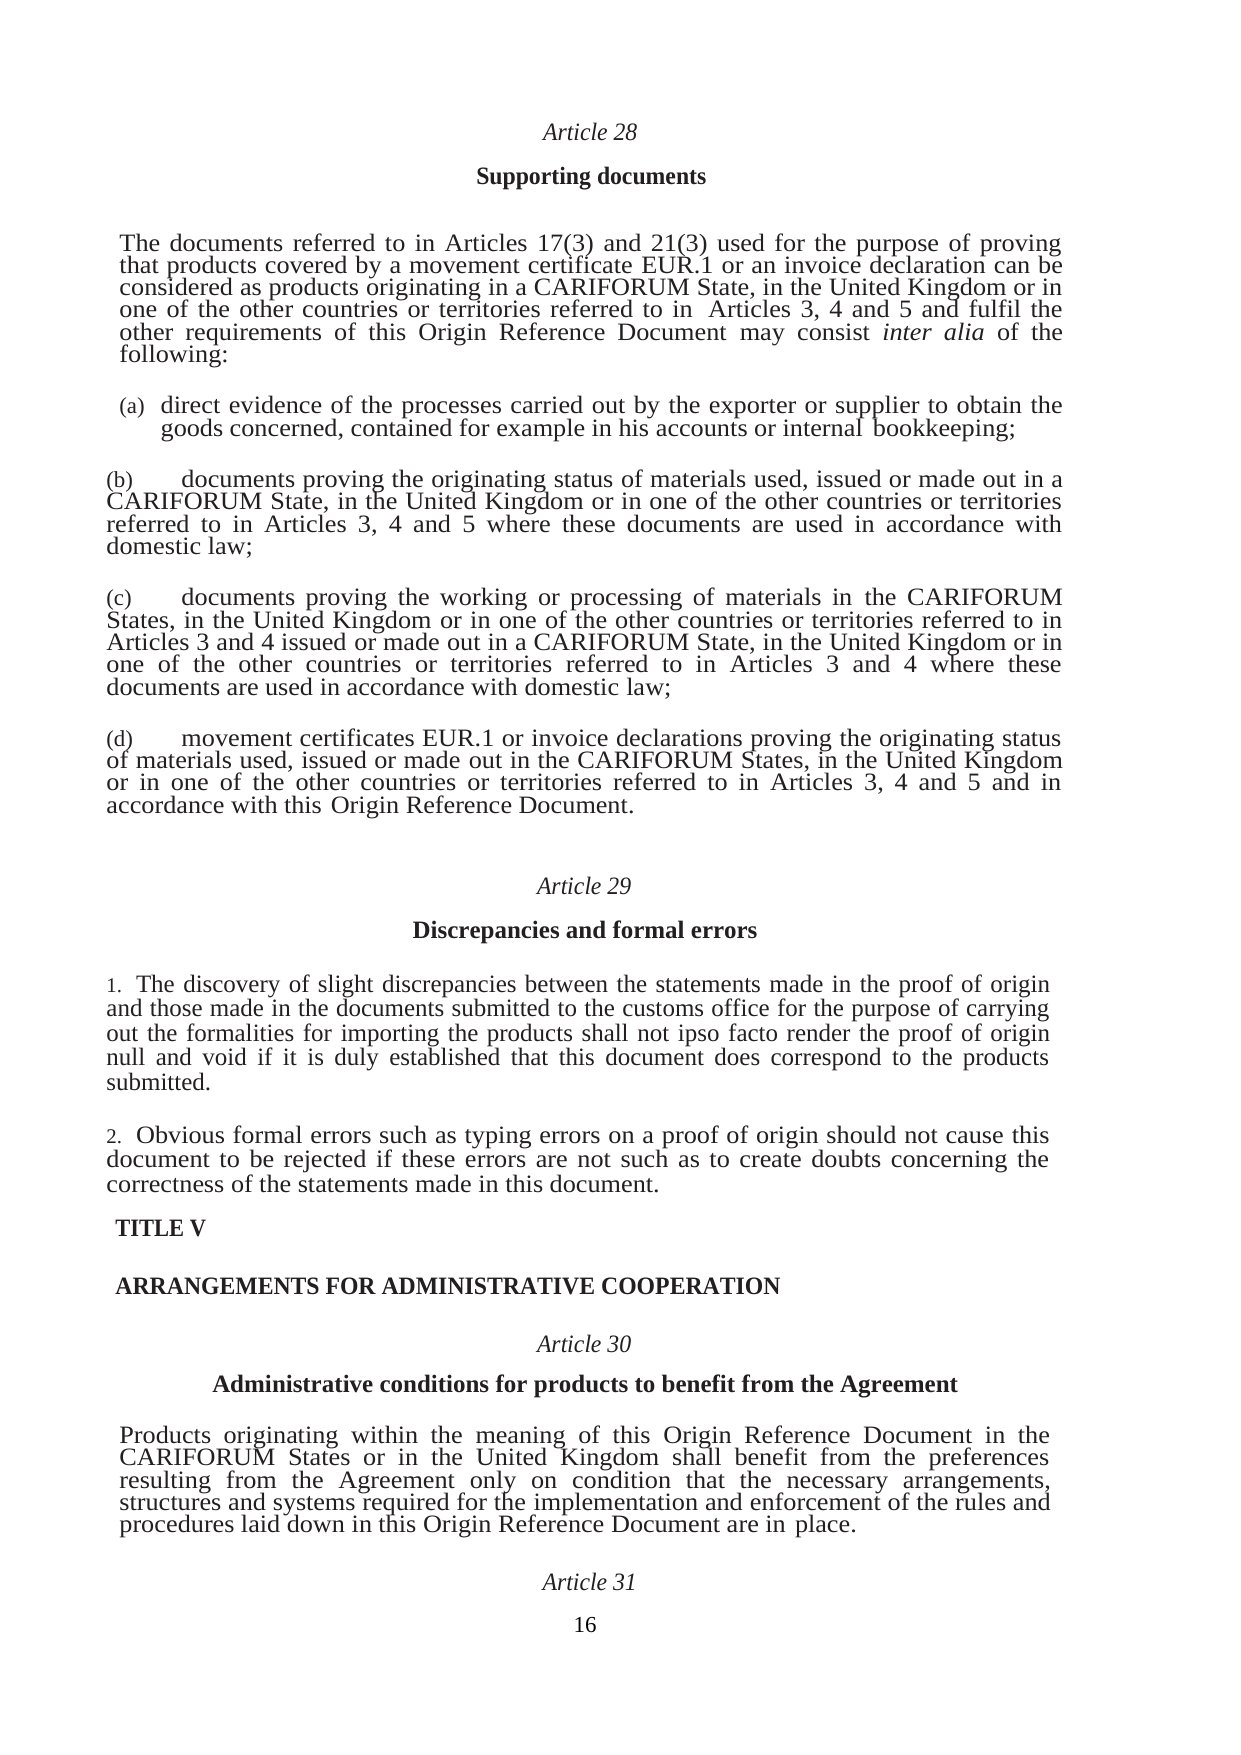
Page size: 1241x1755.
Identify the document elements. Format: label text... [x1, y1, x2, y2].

text Article 29 [115, 871, 1055, 900]
text TITLE V [115, 1213, 1055, 1242]
text Article 28 [242, 117, 940, 145]
list documents proving the originating status of materials used, issued or made out in a CARIFORUM State, in the United Kingdom or in one of the other countries or territories referred to in Articles 3, 4 and 5 where these documents are used in accordance with domestic law; [106, 470, 1063, 559]
list documents proving the working or processing of materials in the CARIFORUM States, in the United Kingdom or in one of the other countries or territories referred to in Articles 3 and 4 issued or made out in a CARIFORUM State, in the United Kingdom or in one of the other countries or territories referred to in Articles 3 and 4 where these documents are used in accordance with domestic law; [106, 588, 1063, 699]
list direct evidence of the processes carried out by the exporter or supplier to obtain the goods concerned, contained for example in his accounts or internal bookkeeping; [119, 396, 1063, 441]
text Article 30 [115, 1329, 1055, 1358]
text Discrepancies and formal errors [115, 915, 1055, 944]
text Supporting documents [242, 161, 940, 189]
text Article 31 [238, 1567, 943, 1596]
text Products originating within the meaning of this Origin Reference Document in the CARIFORUM States or in the United Kingdom shall benefit from the preferences resulting from the Agreement only on condition that the necessary arrangements, structures and systems required for the implementation and enforcement of the rules and procedures laid down in this Origin Reference Document are in place. [119, 1426, 1051, 1537]
list The discovery of slight discrepancies between the statements made in the proof of origin and those made in the documents submitted to the customs office for the purpose of carrying out the formalities for importing the products shall not ipso facto render the proof of origin null and void if it is duly established that this document does correspond to the products submitted. [106, 973, 1051, 1096]
list Obvious formal errors such as typing errors on a proof of origin should not cause this document to be rejected if these errors are not such as to create doubts concerning the correctness of the statements made in this document. [106, 1124, 1051, 1198]
text The documents referred to in Articles 17(3) and 21(3) used for the purpose of proving that products covered by a movement certificate EUR.1 or an invoice declaration can be considered as products originating in a CARIFORUM State, in the United Kingdom or in one of the other countries or territories referred to in Articles 3, 4 and 5 and fulfil the other requirements of this Origin Reference Document may consist inter alia of the following: [119, 233, 1063, 367]
list movement certificates EUR.1 or invoice declarations proving the originating status of materials used, issued or made out in the CARIFORUM States, in the United Kingdom or in one of the other countries or territories referred to in Articles 3, 4 and 5 and in accordance with this Origin Reference Document. [106, 728, 1063, 818]
text ARRANGEMENTS FOR ADMINISTRATIVE COOPERATION [115, 1271, 1055, 1300]
text Administrative conditions for products to benefit from the Agreement [115, 1374, 1055, 1396]
